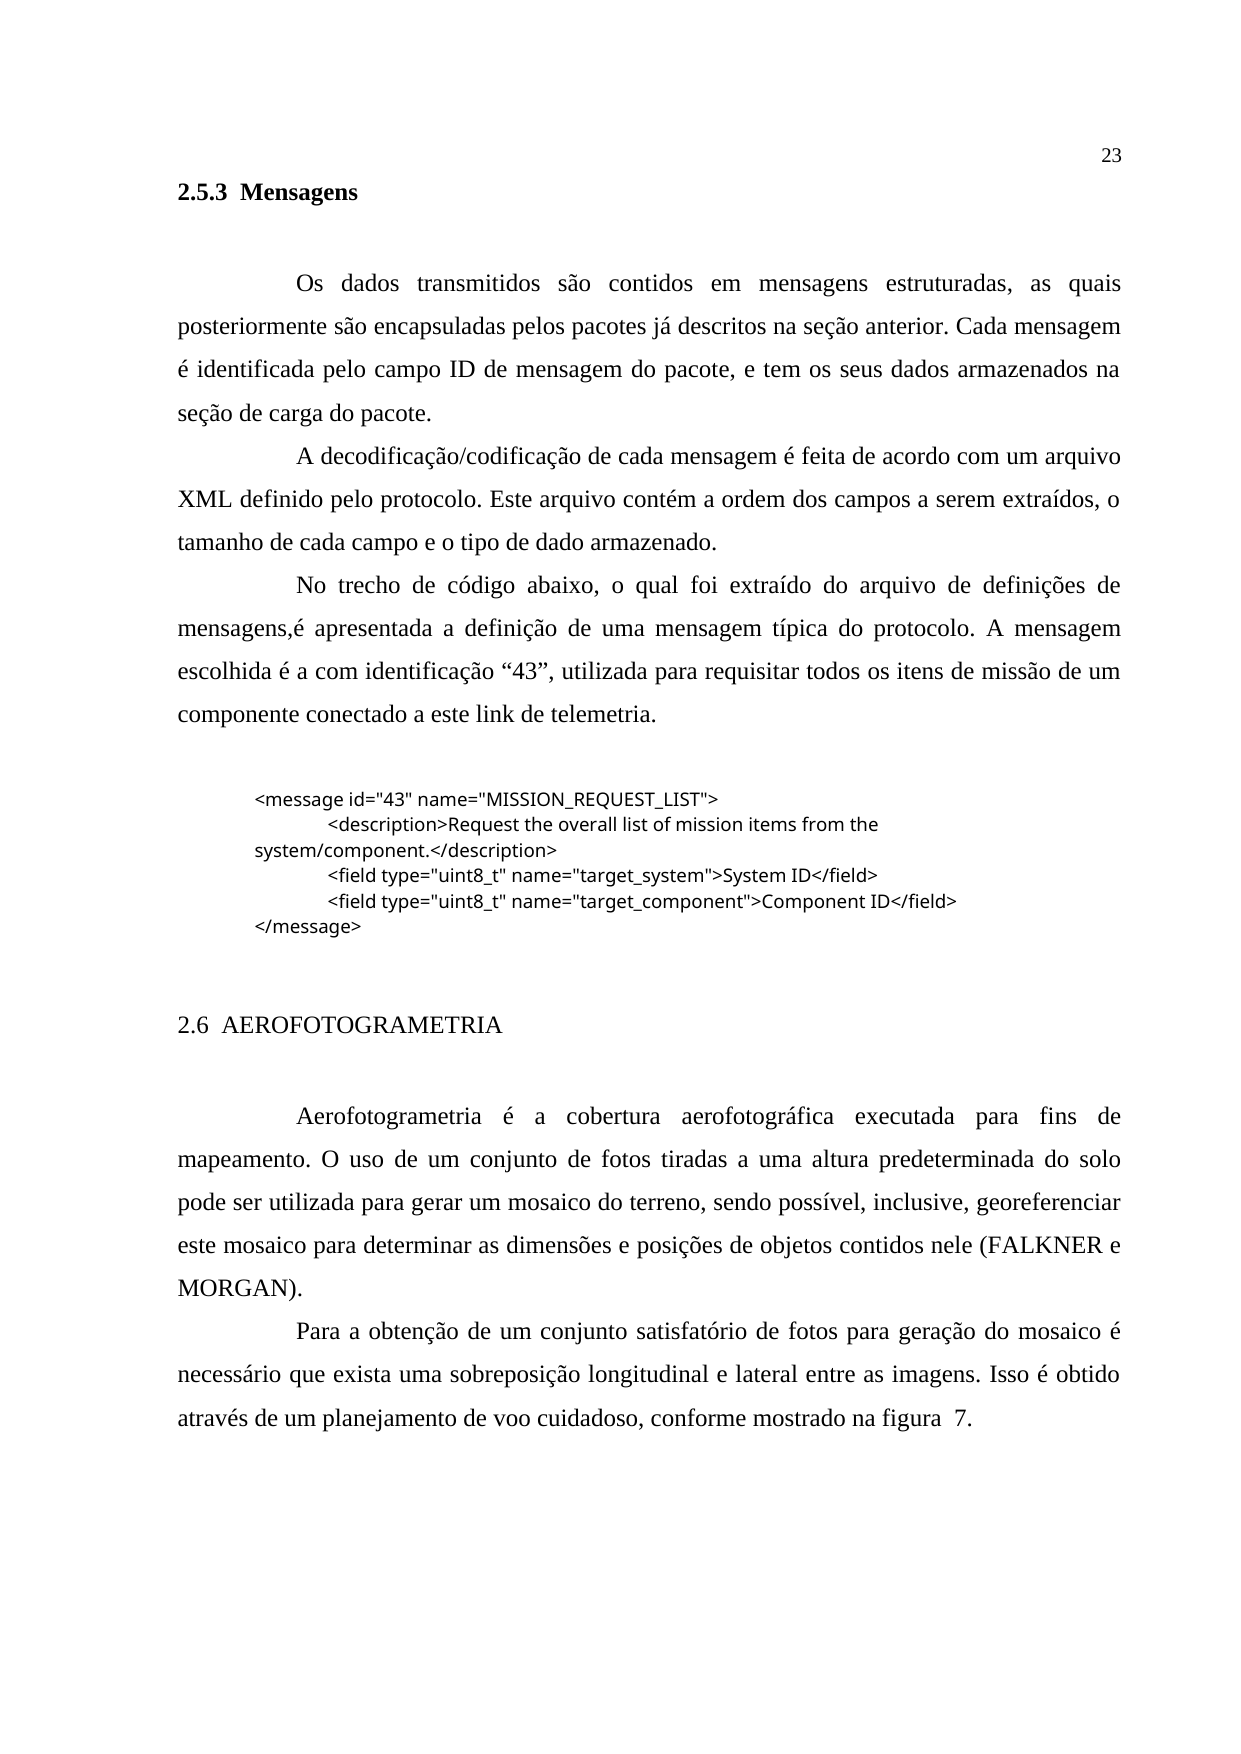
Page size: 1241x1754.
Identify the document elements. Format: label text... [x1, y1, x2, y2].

text Os dados transmitidos são contidos em mensagens estruturadas, as quais posteriormente são encapsuladas pelos pacotes já descritos na seção anterior. Cada mensagem é identificada pelo campo ID de mensagem do pacote, e tem os seus dados armazenados na seção de carga do pacote. [177, 268, 1122, 426]
subtitle Mensagens [177, 177, 1122, 206]
text Aerofotogrametria é a cobertura aerofotográfica executada para fins de mapeamento. O uso de um conjunto de fotos tiradas a uma altura predeterminada do solo pode ser utilizada para gerar um mosaico do terreno, sendo possível, inclusive, georeferenciar este mosaico para determinar as dimensões e posições de objetos contidos nele (FALKNER e MORGAN). [177, 1101, 1122, 1302]
subtitle Aerofotogrametria [177, 1010, 1122, 1038]
text <field type="uint8_t" name="target_system">System ID</field> [254, 862, 1122, 888]
text No trecho de código abaixo, o qual foi extraído do arquivo de definições de mensagens,é apresentada a definição de uma mensagem típica do protocolo. A mensagem escolhida é a com identificação “43”, utilizada para requisitar todos os itens de missão de um componente conectado a este link de telemetria. [177, 570, 1122, 728]
text <description>Request the overall list of mission items from the system/component.</description> [254, 811, 1122, 862]
text <message id="43" name="MISSION_REQUEST_LIST"> [254, 786, 1122, 811]
text A decodificação/codificação de cada mensagem é feita de acordo com um arquivo XML definido pelo protocolo. Este arquivo contém a ordem dos campos a serem extraídos, o tamanho de cada campo e o tipo de dado armazenado. [177, 441, 1122, 556]
text <field type="uint8_t" name="target_component">Component ID</field> [254, 888, 1122, 913]
text </message> [254, 913, 1122, 939]
text Para a obtenção de um conjunto satisfatório de fotos para geração do mosaico é necessário que exista uma sobreposição longitudinal e lateral entre as imagens. Isso é obtido através de um planejamento de voo cuidadoso, conforme mostrado na figura 7. [177, 1316, 1122, 1431]
